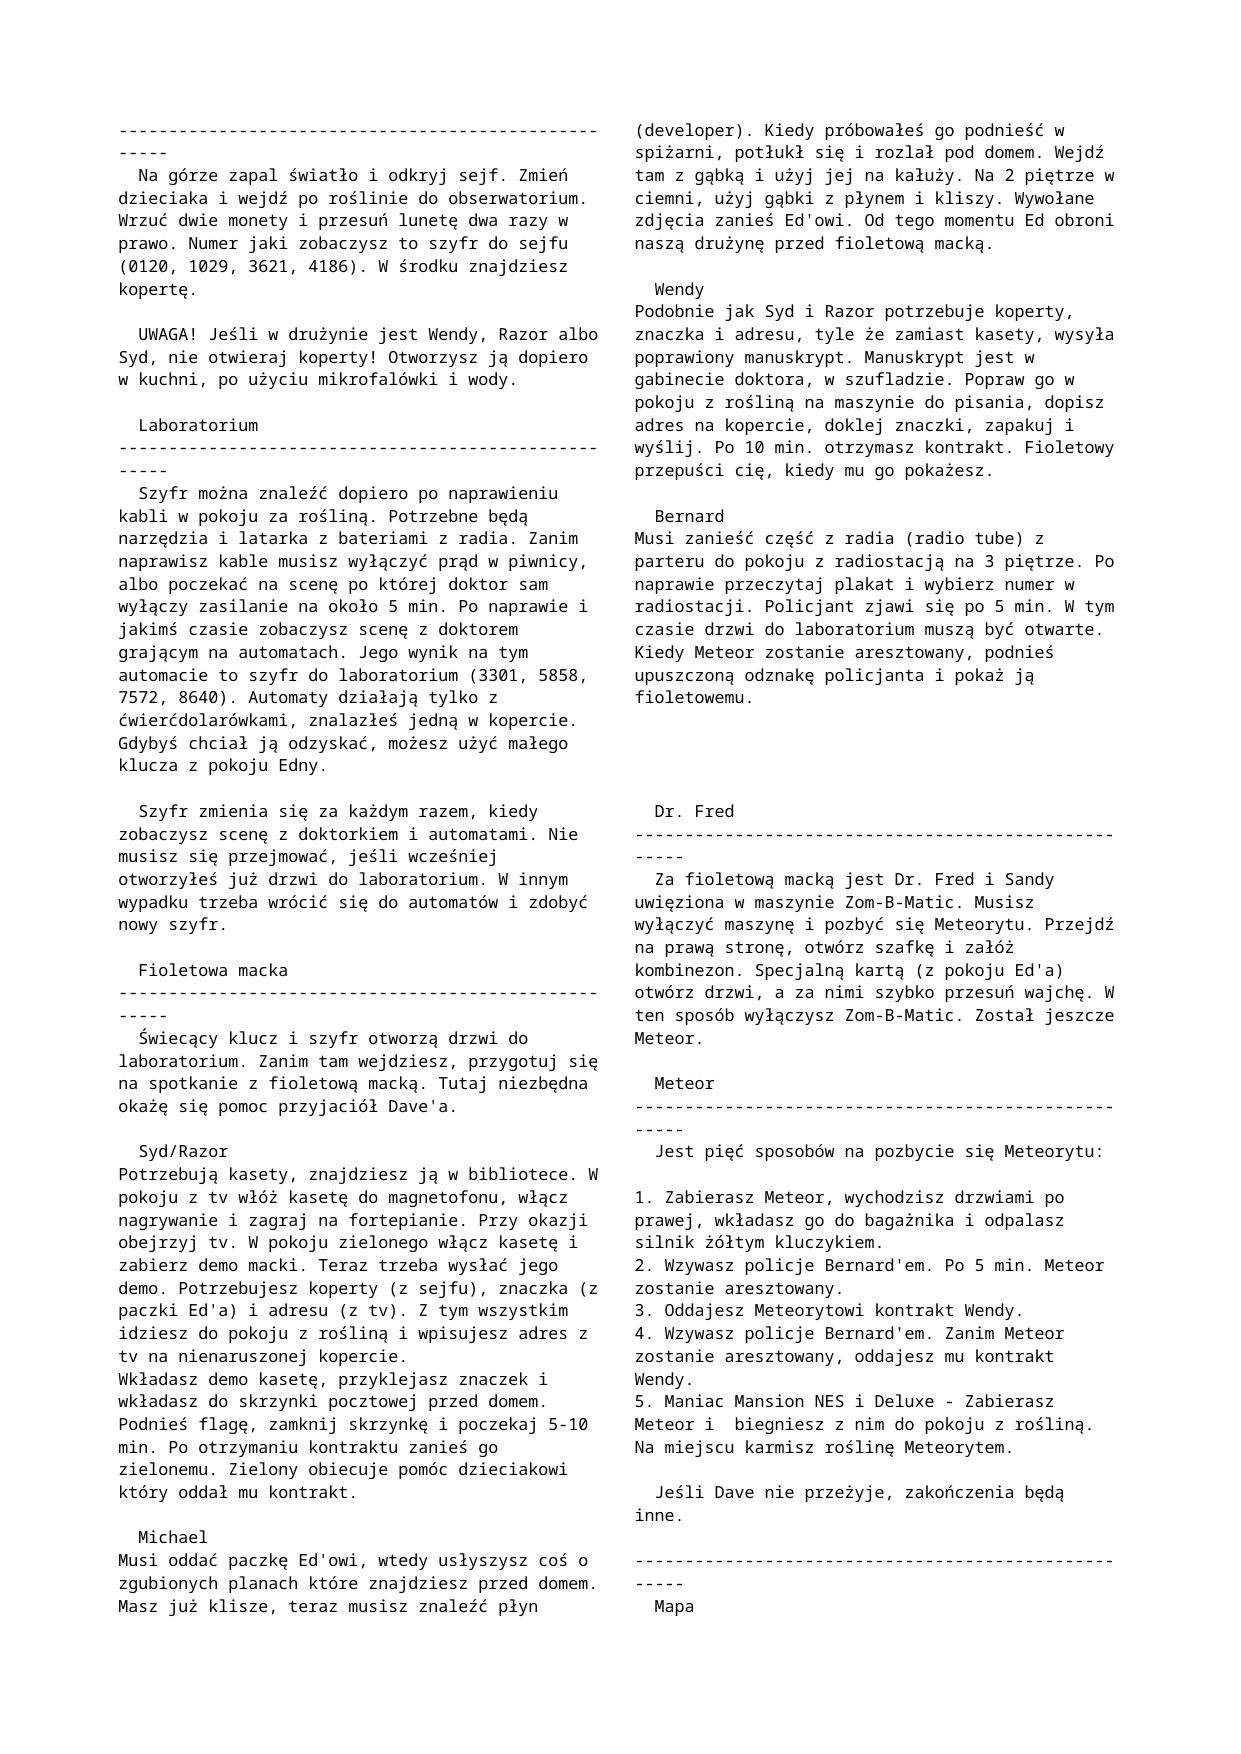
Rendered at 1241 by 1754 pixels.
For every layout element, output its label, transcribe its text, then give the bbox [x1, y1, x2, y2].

text ----------------------------------------------------- [634, 1094, 1122, 1140]
text ----------------------------------------------------- [634, 822, 1122, 867]
text Syd/Razor [118, 1140, 604, 1163]
text Fioletowa macka [118, 958, 604, 981]
text Za fioletową macką jest Dr. Fred i Sandy uwięziona w maszynie Zom-B-Matic. Musisz wyłączyć maszynę i pozbyć się Meteorytu. Przejdź na prawą stronę, otwórz szafkę i załóż kombinezon. Specjalną kartą (z pokoju Ed'a) otwórz drzwi, a za nimi szybko przesuń wajchę. W ten sposób wyłączysz Zom-B-Matic. Został jeszcze Meteor. [634, 867, 1122, 1049]
text Podobnie jak Syd i Razor potrzebuje koperty, znaczka i adresu, tyle że zamiast kasety, wysyła poprawiony manuskrypt. Manuskrypt jest w gabinecie doktora, w szufladzie. Popraw go w pokoju z rośliną na maszynie do pisania, dopisz adres na kopercie, doklej znaczki, zapakuj i wyślij. Po 10 min. otrzymasz kontrakt. Fioletowy przepuści cię, kiedy mu go pokażesz. [634, 300, 1122, 481]
text ----------------------------------------------------- [118, 981, 604, 1026]
text Jeśli Dave nie przeżyje, zakończenia będą inne. [634, 1481, 1122, 1526]
text Na górze zapal światło i odkryj sejf. Zmień dzieciaka i wejdź po roślinie do obserwatorium. Wrzuć dwie monety i przesuń lunetę dwa razy w prawo. Numer jaki zobaczysz to szyfr do sejfu (0120, 1029, 3621, 4186). W środku znajdziesz kopertę. [118, 163, 604, 300]
text Potrzebują kasety, znajdziesz ją w bibliotece. W pokoju z tv włóż kasetę do magnetofonu, włącz nagrywanie i zagraj na fortepianie. Przy okazji obejrzyj tv. W pokoju zielonego włącz kasetę i zabierz demo macki. Teraz trzeba wysłać jego [118, 1163, 604, 1276]
text demo. Potrzebujesz koperty (z sejfu), znaczka (z paczki Ed'a) i adresu (z tv). Z tym wszystkim idziesz do pokoju z rośliną i wpisujesz adres z tv na nienaruszonej kopercie. [118, 1276, 604, 1367]
text Wkładasz demo kasetę, przyklejasz znaczek i wkładasz do skrzynki pocztowej przed domem. Podnieś flagę, zamknij skrzynkę i poczekaj 5-10 min. Po otrzymaniu kontraktu zanieś go zielonemu. Zielony obiecuje pomóc dzieciakowi który oddał mu kontrakt. [118, 1367, 604, 1503]
text ----------------------------------------------------- [634, 1549, 1122, 1594]
text Świecący klucz i szyfr otworzą drzwi do laboratorium. Zanim tam wejdziesz, przygotuj się na spotkanie z fioletową macką. Tutaj niezbędna okażę się pomoc przyjaciół Dave'a. [118, 1026, 604, 1117]
text UWAGA! Jeśli w drużynie jest Wendy, Razor albo Syd, nie otwieraj koperty! Otworzysz ją dopiero w kuchni, po użyciu mikrofalówki i wody. [118, 322, 604, 391]
text (developer). Kiedy próbowałeś go podnieść w spiżarni, potłukł się i rozlał pod domem. Wejdź tam z gąbką i użyj jej na kałuży. Na 2 piętrze w ciemni, użyj gąbki z płynem i kliszy. Wywołane zdjęcia zanieś Ed'owi. Od tego momentu Ed obroni naszą drużynę przed fioletową macką. [634, 118, 1122, 254]
text Wendy [634, 277, 1122, 300]
text 2. Wzywasz policje Bernard'em. Po 5 min. Meteor zostanie aresztowany. [634, 1253, 1122, 1299]
text Musi oddać paczkę Ed'owi, wtedy usłyszysz coś o zgubionych planach które znajdziesz przed domem. Masz już klisze, teraz musisz znaleźć płyn [118, 1549, 604, 1617]
text Bernard [634, 504, 1122, 527]
text ----------------------------------------------------- [118, 436, 604, 481]
text 5. Maniac Mansion NES i Deluxe - Zabierasz Meteor i biegniesz z nim do pokoju z rośliną. Na miejscu karmisz roślinę Meteorytem. [634, 1390, 1122, 1458]
text Mapa [634, 1594, 1122, 1617]
text Michael [118, 1526, 604, 1549]
text 3. Oddajesz Meteorytowi kontrakt Wendy. [634, 1299, 1122, 1322]
text Szyfr zmienia się za każdym razem, kiedy zobaczysz scenę z doktorkiem i automatami. Nie musisz się przejmować, jeśli wcześniej otworzyłeś już drzwi do laboratorium. W innym wypadku trzeba wrócić się do automatów i zdobyć nowy szyfr. [118, 799, 604, 936]
text Szyfr można znaleźć dopiero po naprawieniu kabli w pokoju za rośliną. Potrzebne będą narzędzia i latarka z bateriami z radia. Zanim naprawisz kable musisz wyłączyć prąd w piwnicy, albo poczekać na scenę po której doktor sam wyłączy zasilanie na około 5 min. Po naprawie i jakimś czasie zobaczysz scenę z doktorem grającym na automatach. Jego wynik na tym automacie to szyfr do laboratorium (3301, 5858, 7572, 8640). Automaty działają tylko z ćwierćdolarówkami, znalazłeś jedną w kopercie. Gdybyś chciał ją odzyskać, możesz użyć małego klucza z pokoju Edny. [118, 481, 604, 777]
text 4. Wzywasz policje Bernard'em. Zanim Meteor zostanie aresztowany, oddajesz mu kontrakt Wendy. [634, 1322, 1122, 1390]
text Dr. Fred [634, 799, 1122, 822]
text Meteor [634, 1072, 1122, 1094]
text ----------------------------------------------------- [118, 118, 604, 163]
text Laboratorium [118, 413, 604, 436]
text Jest pięć sposobów na pozbycie się Meteorytu: [634, 1140, 1122, 1163]
text 1. Zabierasz Meteor, wychodzisz drzwiami po prawej, wkładasz go do bagażnika i odpalasz silnik żółtym kluczykiem. [634, 1185, 1122, 1253]
text Musi zanieść część z radia (radio tube) z parteru do pokoju z radiostacją na 3 piętrze. Po naprawie przeczytaj plakat i wybierz numer w radiostacji. Policjant zjawi się po 5 min. W tym czasie drzwi do laboratorium muszą być otwarte. Kiedy Meteor zostanie aresztowany, podnieś upuszczoną odznakę policjanta i pokaż ją fioletowemu. [634, 527, 1122, 708]
